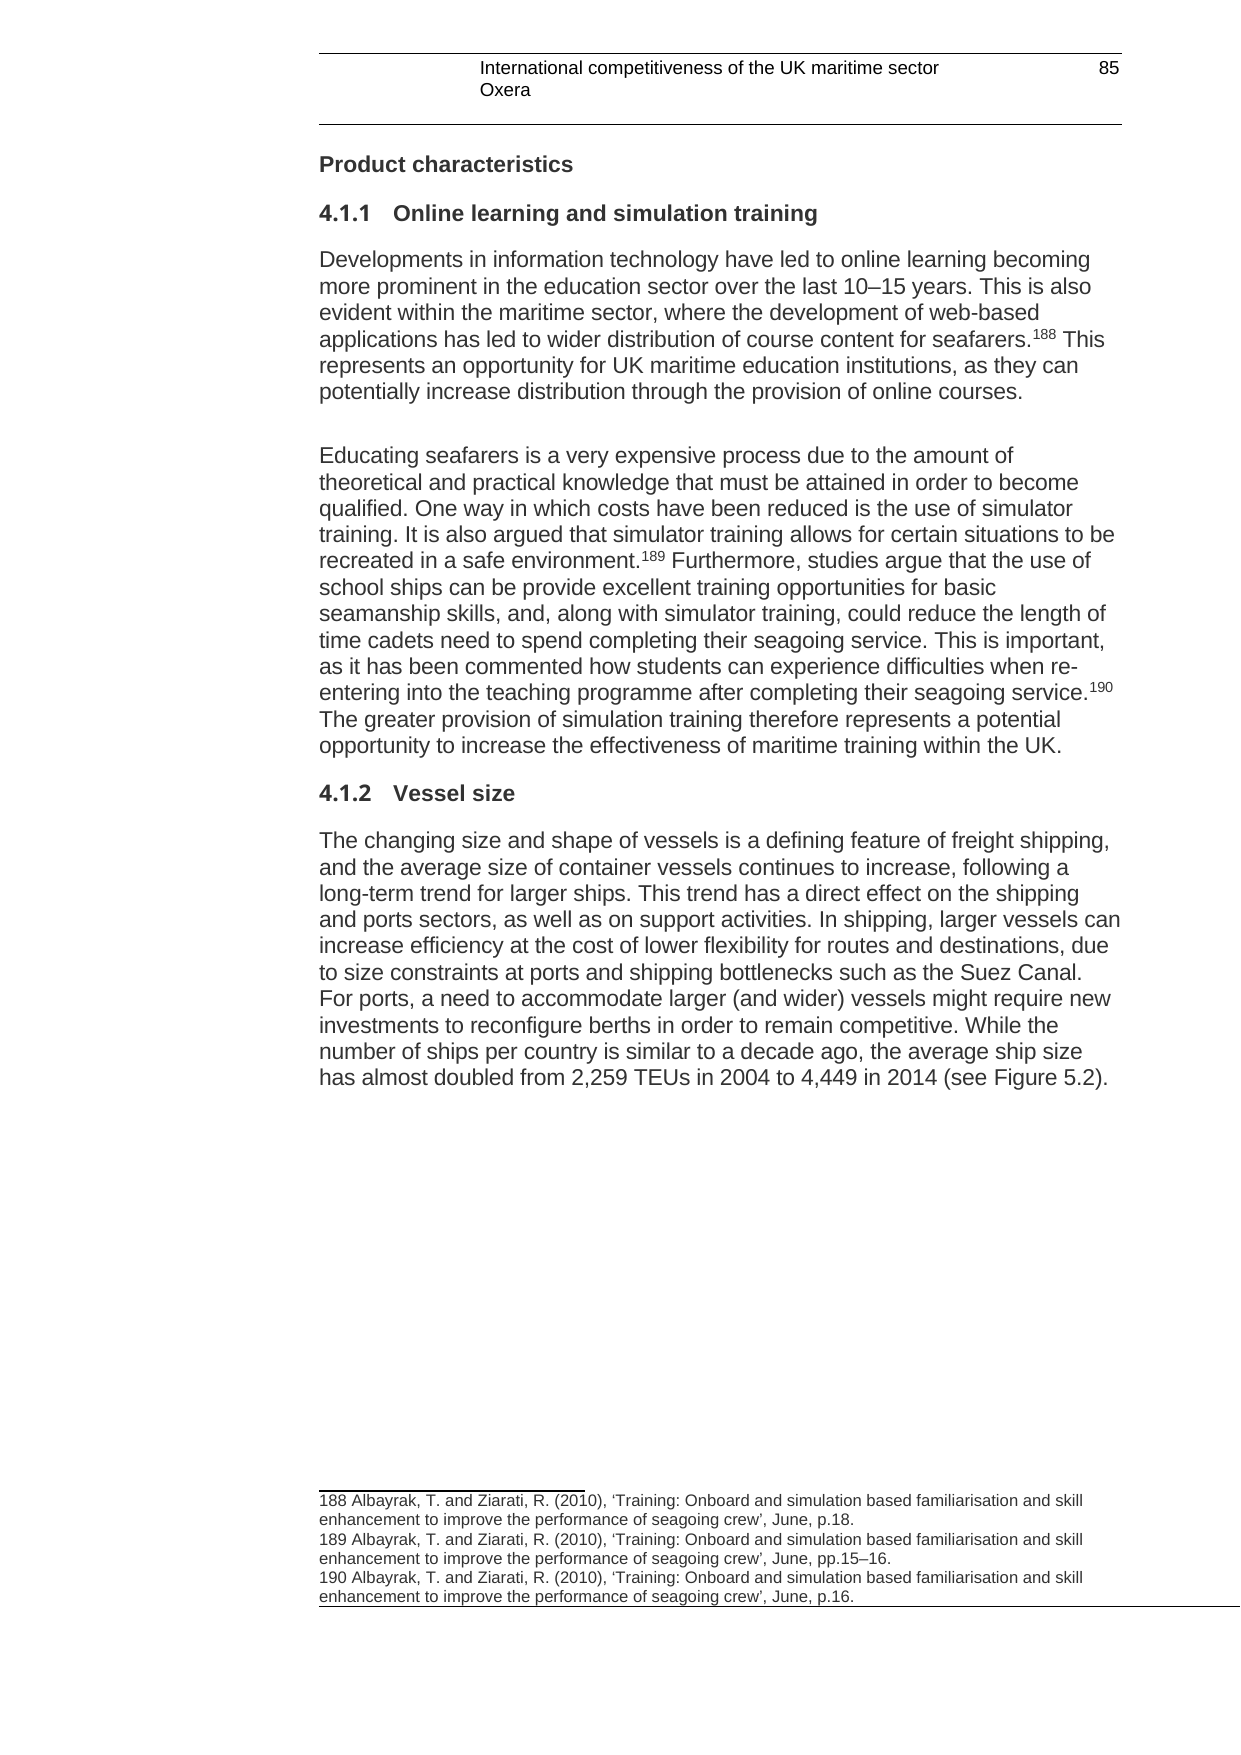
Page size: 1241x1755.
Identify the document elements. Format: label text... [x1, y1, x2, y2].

text Educating seafarers is a very expensive process due to the amount of theoretical and practical knowledge that must be attained in order to become qualified. One way in which costs have been reduced is the use of simulator training. It is also argued that simulator training allows for certain situations to be recreated in a safe environment. Furthermore, studies argue that the use of school ships can be provide excellent training opportunities for basic seamanship skills, and, along with simulator training, could reduce the length of time cadets need to spend completing their seagoing service. This is important, as it has been commented how students can experience difficulties when re-entering into the teaching programme after completing their seagoing service. The greater provision of simulation training therefore represents a potential opportunity to increase the effectiveness of maritime training within the UK. [319, 442, 1122, 758]
text Albayrak, T. and Ziarati, R. (2010), ‘Training: Onboard and simulation based familiarisation and skill enhancement to improve the performance of seagoing crew’, June, p.18. [319, 1491, 1122, 1529]
text Albayrak, T. and Ziarati, R. (2010), ‘Training: Onboard and simulation based familiarisation and skill enhancement to improve the performance of seagoing crew’, June, pp.15–16. [319, 1529, 1122, 1568]
subtitle Product characteristics [319, 151, 1122, 178]
text Albayrak, T. and Ziarati, R. (2010), ‘Training: Onboard and simulation based familiarisation and skill enhancement to improve the performance of seagoing crew’, June, p.16. [319, 1568, 1122, 1606]
text Developments in information technology have led to online learning becoming more prominent in the education sector over the last 10–15 years. This is also evident within the maritime sector, where the development of web-based applications has led to wider distribution of course content for seafarers. This represents an opportunity for UK maritime education institutions, as they can potentially increase distribution through the provision of online courses. [319, 246, 1122, 404]
subtitle Online learning and simulation training [319, 196, 1122, 228]
text The changing size and shape of vessels is a defining feature of freight shipping, and the average size of container vessels continues to increase, following a long-term trend for larger ships. This trend has a direct effect on the shipping and ports sectors, as well as on support activities. In shipping, larger vessels can increase efficiency at the cost of lower flexibility for routes and destinations, due to size constraints at ports and shipping bottlenecks such as the Suez Canal. For ports, a need to accommodate larger (and wider) vessels might require new investments to reconfigure berths in order to remain competitive. While the number of ships per country is similar to a decade ago, the average ship size has almost doubled from 2,259 TEUs in 2004 to 4,449 in 2014 (see Figure 5.2). [319, 827, 1122, 1091]
subtitle Vessel size [319, 777, 1122, 808]
